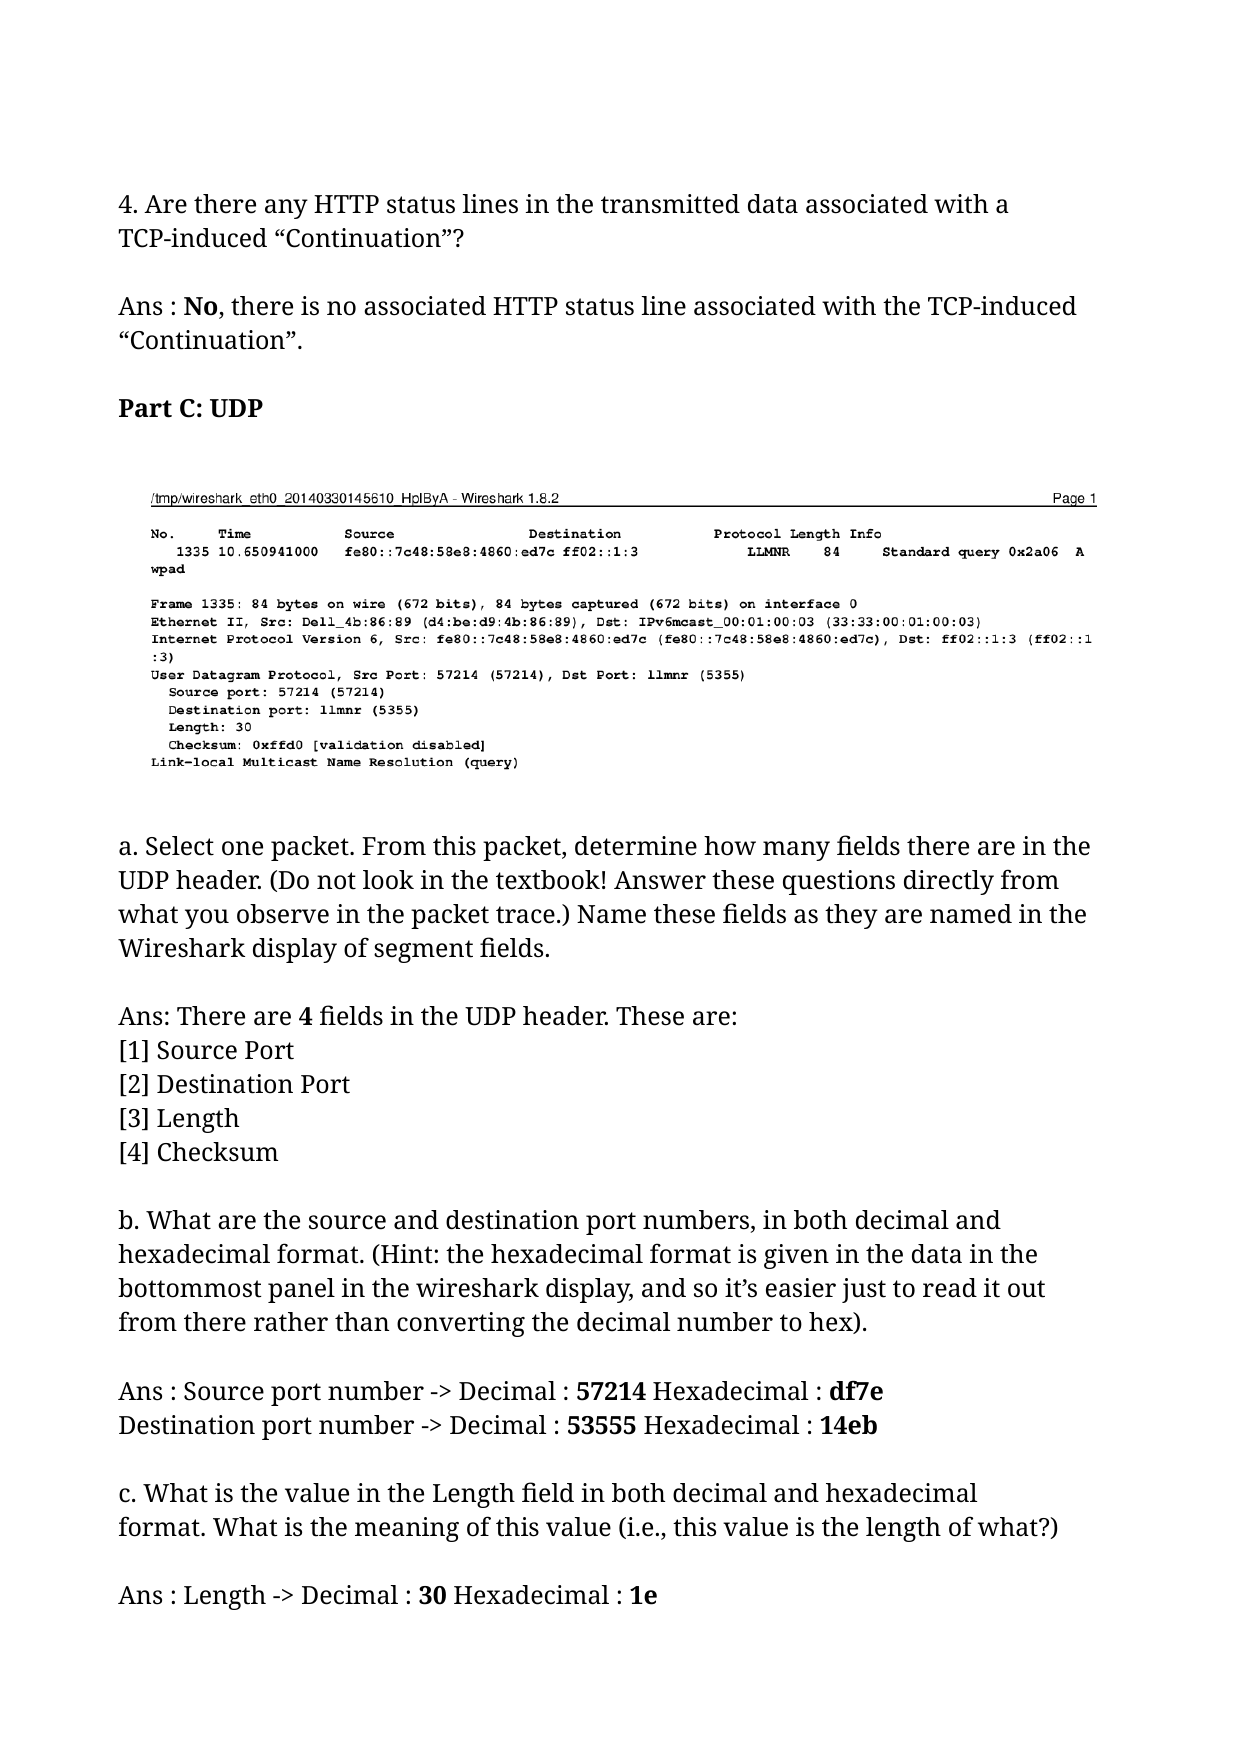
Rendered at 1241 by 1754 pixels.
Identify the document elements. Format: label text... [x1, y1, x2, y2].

text from there rather than converting the decimal number to hex). [118, 1305, 1122, 1339]
text format. What is the meaning of this value (i.e., this value is the length of what?) [118, 1509, 1122, 1543]
text Part C: UDP [118, 391, 1122, 425]
text Ans: There are 4 fields in the UDP header. These are: [118, 998, 1122, 1033]
text c. What is the value in the Length field in both decimal and hexadecimal [118, 1475, 1122, 1509]
text Ans : No, there is no associated HTTP status line associated with the TCP-induced “Continuation”. [118, 288, 1122, 357]
text Ans : Source port number -> Decimal : 57214 Hexadecimal : df7e [118, 1373, 1122, 1407]
text hexadecimal format. (Hint: the hexadecimal format is given in the data in the [118, 1237, 1122, 1271]
text a. Select one packet. From this packet, determine how many fields there are in the UDP header. (Do not look in the textbook! Answer these questions directly from what you observe in the packet trace.) Name these fields as they are named in the Wireshark display of segment fields. [118, 828, 1122, 964]
text Ans : Length -> Decimal : 30 Hexadecimal : 1e [118, 1578, 1122, 1612]
text 4. Are there any HTTP status lines in the transmitted data associated with a [118, 186, 1122, 220]
text TCP-induced “Continuation”? [118, 220, 1122, 254]
text [3] Length [118, 1101, 1122, 1135]
picture [118, 458, 1123, 795]
text b. What are the source and destination port numbers, in both decimal and [118, 1203, 1122, 1237]
text Destination port number -> Decimal : 53555 Hexadecimal : 14eb [118, 1407, 1122, 1441]
text bottommost panel in the wireshark display, and so it’s easier just to read it out [118, 1271, 1122, 1305]
text [4] Checksum [118, 1135, 1122, 1169]
text [1] Source Port [118, 1033, 1122, 1067]
text [2] Destination Port [118, 1067, 1122, 1101]
